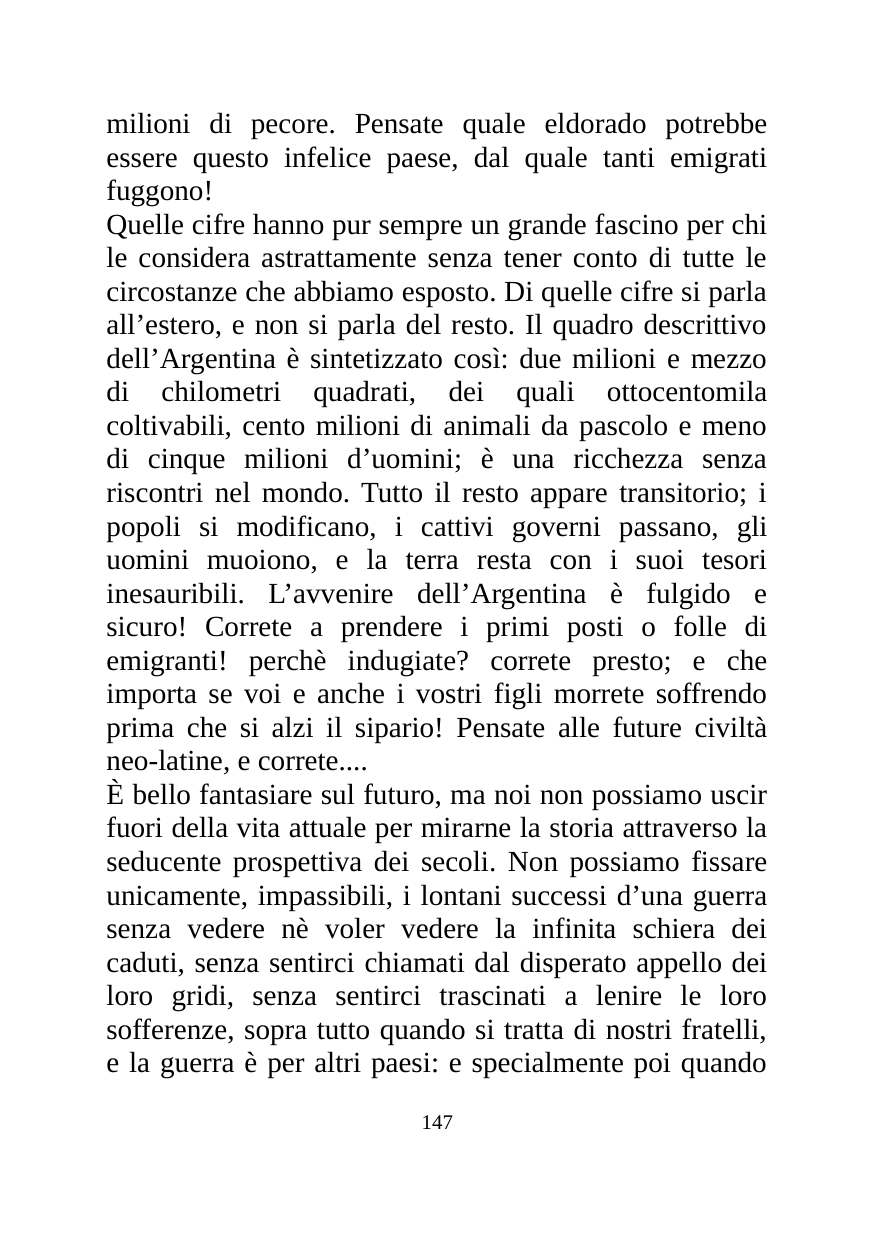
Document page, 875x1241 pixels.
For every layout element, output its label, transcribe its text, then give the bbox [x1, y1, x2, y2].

text È bello fantasiare sul futuro, ma noi non possiamo uscir fuori della vita attuale per mirarne la storia attraverso la seducente prospettiva dei secoli. Non possiamo fissare unicamente, impassibili, i lontani successi d’una guerra senza vedere nè voler vedere la infinita schiera dei caduti, senza sentirci chiamati dal disperato appello dei loro gridi, senza sentirci trascinati a lenire le loro sofferenze, sopra tutto quando si tratta di nostri fratelli, e la guerra è per altri paesi: e specialmente poi quando [106, 777, 768, 1079]
text Quelle cifre hanno pur sempre un grande fascino per chi le considera astrattamente senza tener conto di tutte le circostanze che abbiamo esposto. Di quelle cifre si parla all’estero, e non si parla del resto. Il quadro descrittivo dell’Argentina è sintetizzato così: due milioni e mezzo di chilometri quadrati, dei quali ottocentomila coltivabili, cento milioni di animali da pascolo e meno di cinque milioni d’uomini; è una ricchezza senza riscontri nel mondo. Tutto il resto appare transitorio; i popoli si modificano, i cattivi governi passano, gli uomini muoiono, e la terra resta con i suoi tesori inesauribili. L’avvenire dell’Argentina è fulgido e sicuro! Correte a prendere i primi posti o folle di emigranti! perchè indugiate? correte presto; e che importa se voi e anche i vostri figli morrete soffrendo prima che si alzi il sipario! Pensate alle future civiltà neo-latine, e correte.... [106, 207, 768, 777]
text milioni di pecore. Pensate quale eldorado potrebbe essere questo infelice paese, dal quale tanti emigrati fuggono! [106, 106, 768, 207]
